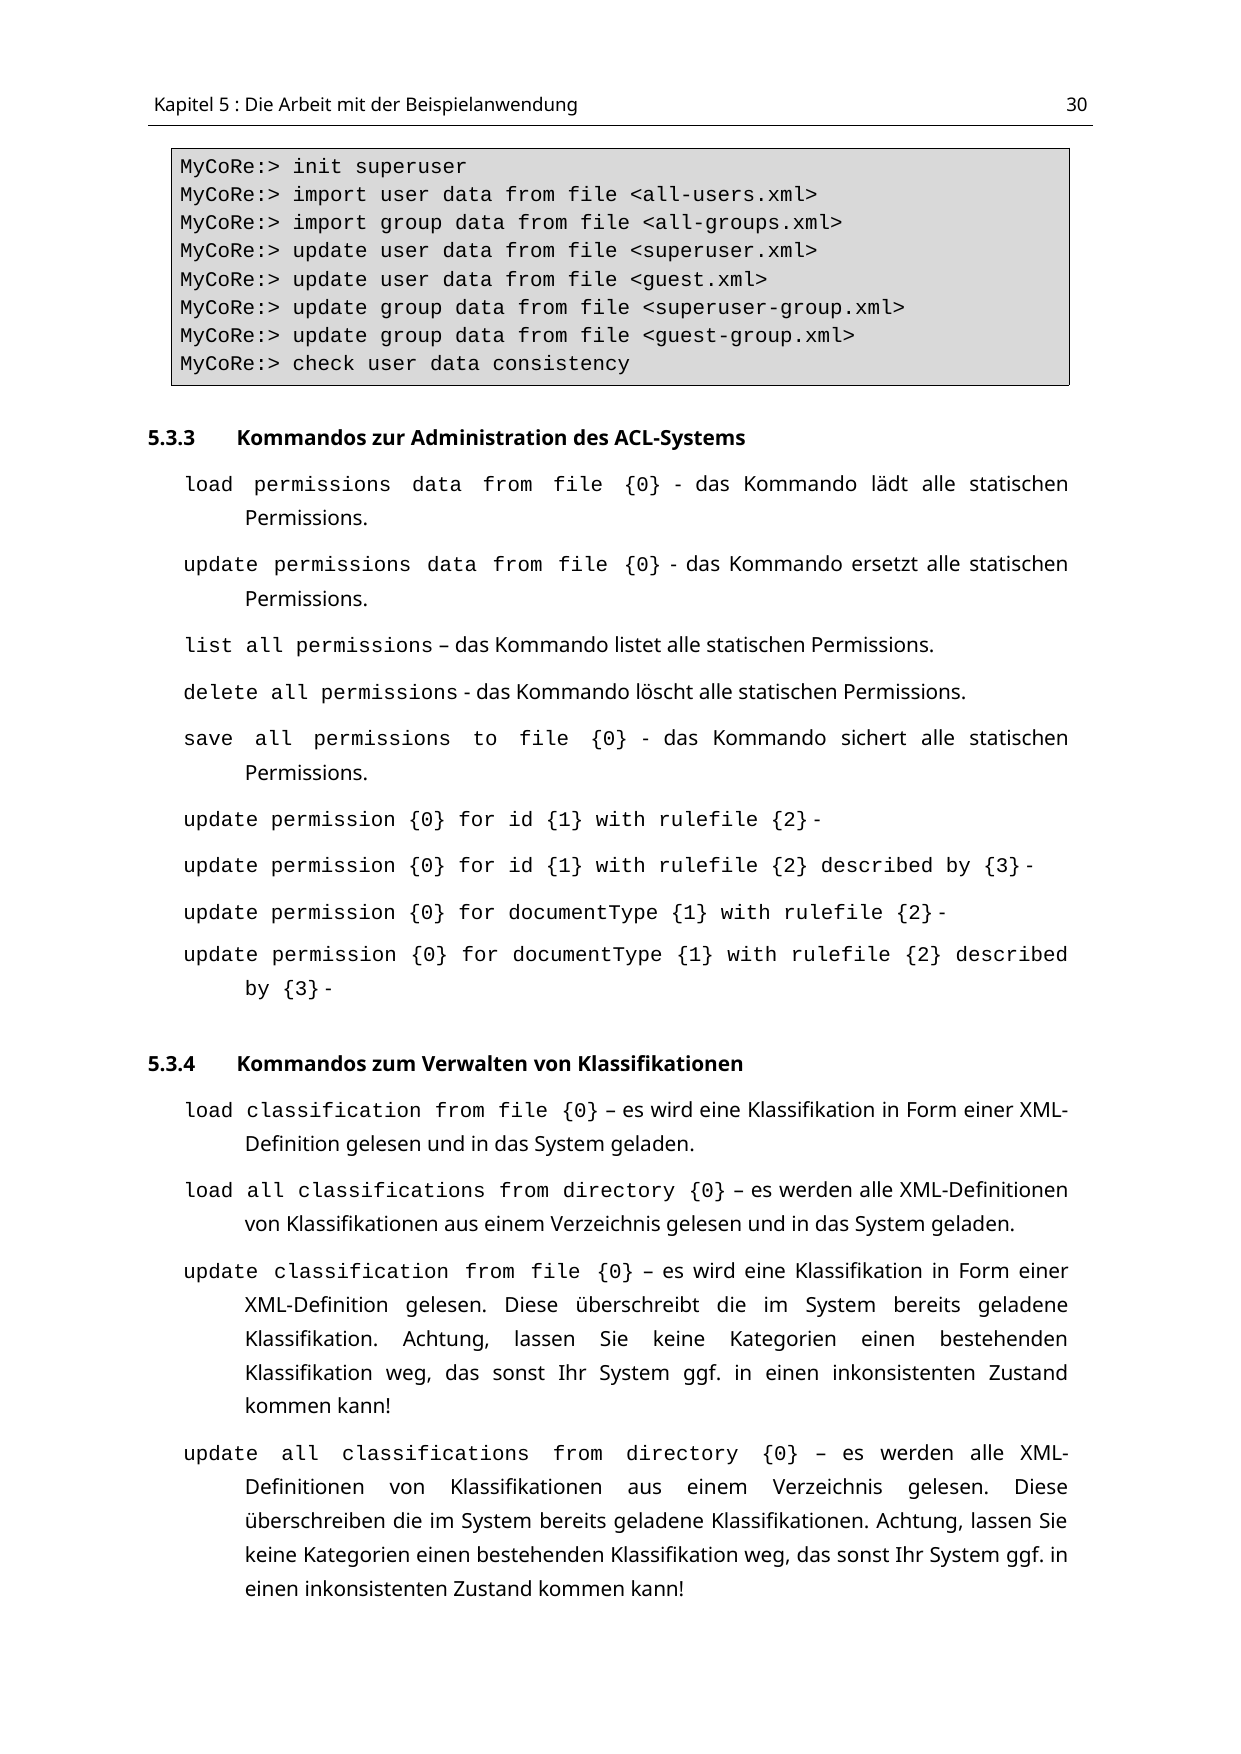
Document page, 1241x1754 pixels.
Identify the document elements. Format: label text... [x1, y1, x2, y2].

list save all permissions to file {0} - das Kommando sichert alle statischen Permissions. [183, 723, 1069, 786]
list load all classifications from directory {0} – es werden alle XML-Definitionen von Klassifikationen aus einem Verzeichnis gelesen und in das System geladen. [183, 1175, 1069, 1238]
list load permissions data from file {0} - das Kommando lädt alle statischen Permissions. [183, 469, 1069, 531]
text MyCoRe:> init superuser MyCoRe:> import user data from file <all-users.xml> MyCoRe:> import group data from file <all-groups.xml> MyCoRe:> update user data from file <superuser.xml> MyCoRe:> update user data from file <guest.xml> MyCoRe:> update group data from file <superuser-group.xml> MyCoRe:> update group data from file <guest-group.xml> MyCoRe:> check user data consistency [172, 149, 1069, 385]
list update classification from file {0} – es wird eine Klassifikation in Form einer XML-Definition gelesen. Diese überschreibt die im System bereits geladene Klassifikation. Achtung, lassen Sie keine Kategorien einen bestehenden Klassifikation weg, das sonst Ihr System ggf. in einen inkonsistenten Zustand kommen kann! [183, 1256, 1069, 1420]
list update permission {0} for id {1} with rulefile {2} described by {3} - [183, 851, 1069, 879]
subtitle Kommandos zur Administration des ACL-Systems [148, 423, 1092, 452]
list delete all permissions - das Kommando löscht alle statischen Permissions. [183, 677, 1069, 705]
list update permission {0} for documentType {1} with rulefile {2} described by {3} - [183, 944, 1069, 1002]
list list all permissions – das Kommando listet alle statischen Permissions. [183, 630, 1069, 659]
list update permissions data from file {0} - das Kommando ersetzt alle statischen Permissions. [183, 549, 1069, 612]
list update permission {0} for documentType {1} with rulefile {2} - [183, 897, 1069, 926]
list update all classifications from directory {0} – es werden alle XML-Definitionen von Klassifikationen aus einem Verzeichnis gelesen. Diese überschreiben die im System bereits geladene Klassifikationen. Achtung, lassen Sie keine Kategorien einen bestehenden Klassifikation weg, das sonst Ihr System ggf. in einen inkonsistenten Zustand kommen kann! [183, 1438, 1069, 1602]
subtitle Kommandos zum Verwalten von Klassifikationen [148, 1049, 1092, 1077]
list update permission {0} for id {1} with rulefile {2} - [183, 804, 1069, 832]
list load classification from file {0} – es wird eine Klassifikation in Form einer XML-Definition gelesen und in das System geladen. [183, 1095, 1069, 1157]
